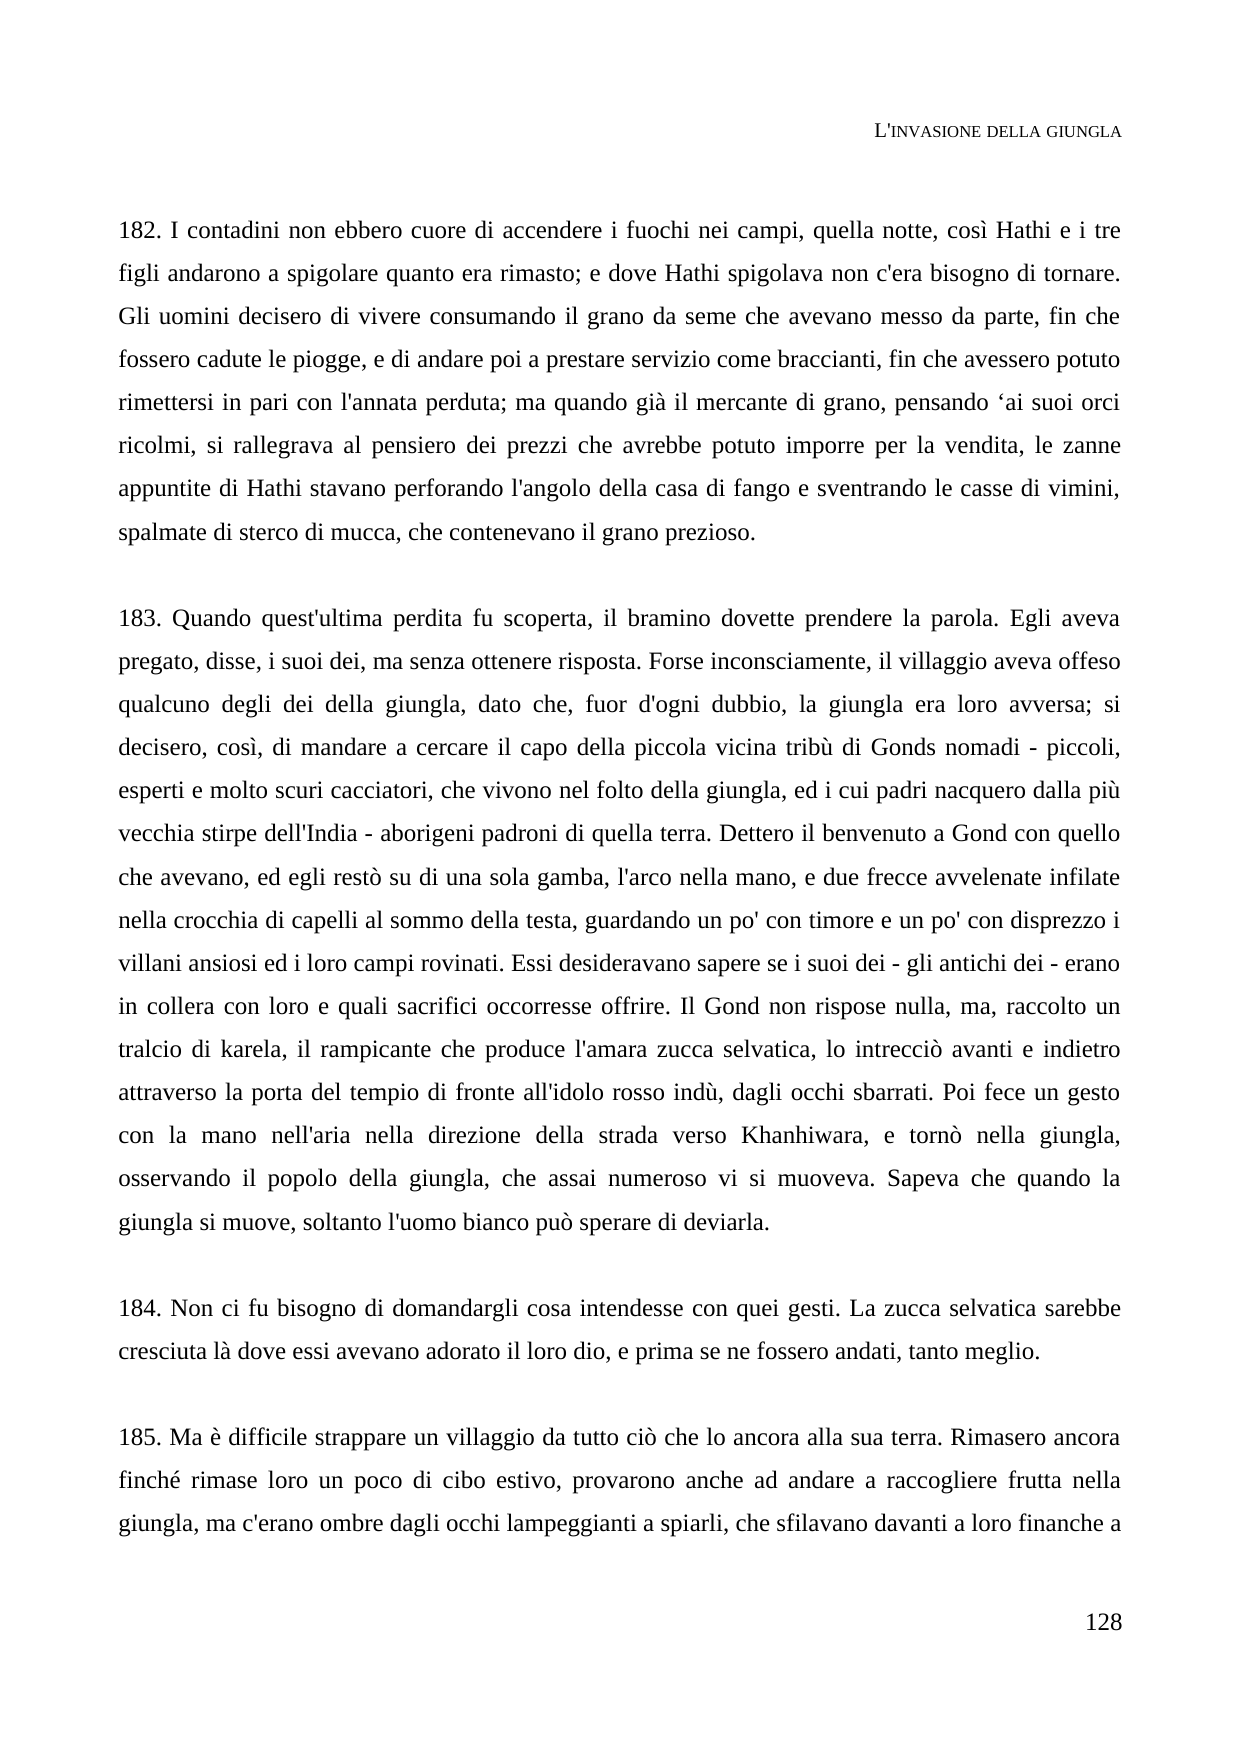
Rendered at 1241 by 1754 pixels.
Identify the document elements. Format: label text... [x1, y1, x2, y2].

text 184. Non ci fu bisogno di domandargli cosa intendesse con quei gesti. La zucca selvatica sarebbe cresciuta là dove essi avevano adorato il loro dio, e prima se ne fossero andati, tanto meglio. [118, 1293, 1122, 1365]
text 183. Quando quest'ultima perdita fu scoperta, il bramino dovette prendere la parola. Egli aveva pregato, disse, i suoi dei, ma senza ottenere risposta. Forse inconsciamente, il villaggio aveva offeso qualcuno degli dei della giungla, dato che, fuor d'ogni dubbio, la giungla era loro avversa; si decisero, così, di mandare a cercare il capo della piccola vicina tribù di Gonds nomadi - piccoli, esperti e molto scuri cacciatori, che vivono nel folto della giungla, ed i cui padri nacquero dalla più vecchia stirpe dell'India - aborigeni padroni di quella terra. Dettero il benvenuto a Gond con quello che avevano, ed egli restò su di una sola gamba, l'arco nella mano, e due frecce avvelenate infilate nella crocchia di capelli al sommo della testa, guardando un po' con timore e un po' con disprezzo i villani ansiosi ed i loro campi rovinati. Essi desideravano sapere se i suoi dei - gli antichi dei - erano in collera con loro e quali sacrifici occorresse offrire. Il Gond non rispose nulla, ma, raccolto un tralcio di karela, il rampicante che produce l'amara zucca selvatica, lo intrecciò avanti e indietro attraverso la porta del tempio di fronte all'idolo rosso indù, dagli occhi sbarrati. Poi fece un gesto con la mano nell'aria nella direzione della strada verso Khanhiwara, e tornò nella giungla, osservando il popolo della giungla, che assai numeroso vi si muoveva. Sapeva che quando la giungla si muove, soltanto l'uomo bianco può sperare di deviarla. [118, 603, 1122, 1235]
text 182. I contadini non ebbero cuore di accendere i fuochi nei campi, quella notte, così Hathi e i tre figli andarono a spigolare quanto era rimasto; e dove Hathi spigolava non c'era bisogno di tornare. Gli uomini decisero di vivere consumando il grano da seme che avevano messo da parte, fin che fossero cadute le piogge, e di andare poi a prestare servizio come braccianti, fin che avessero potuto rimettersi in pari con l'annata perduta; ma quando già il mercante di grano, pensando ‘ai suoi orci ricolmi, si rallegrava al pensiero dei prezzi che avrebbe potuto imporre per la vendita, le zanne appuntite di Hathi stavano perforando l'angolo della casa di fango e sventrando le casse di vimini, spalmate di sterco di mucca, che contenevano il grano prezioso. [118, 215, 1122, 545]
text 185. Ma è difficile strappare un villaggio da tutto ciò che lo ancora alla sua terra. Rimasero ancora finché rimase loro un poco di cibo estivo, provarono anche ad andare a raccogliere frutta nella giungla, ma c'erano ombre dagli occhi lampeggianti a spiarli, che sfilavano davanti a loro finanche a [118, 1422, 1122, 1537]
